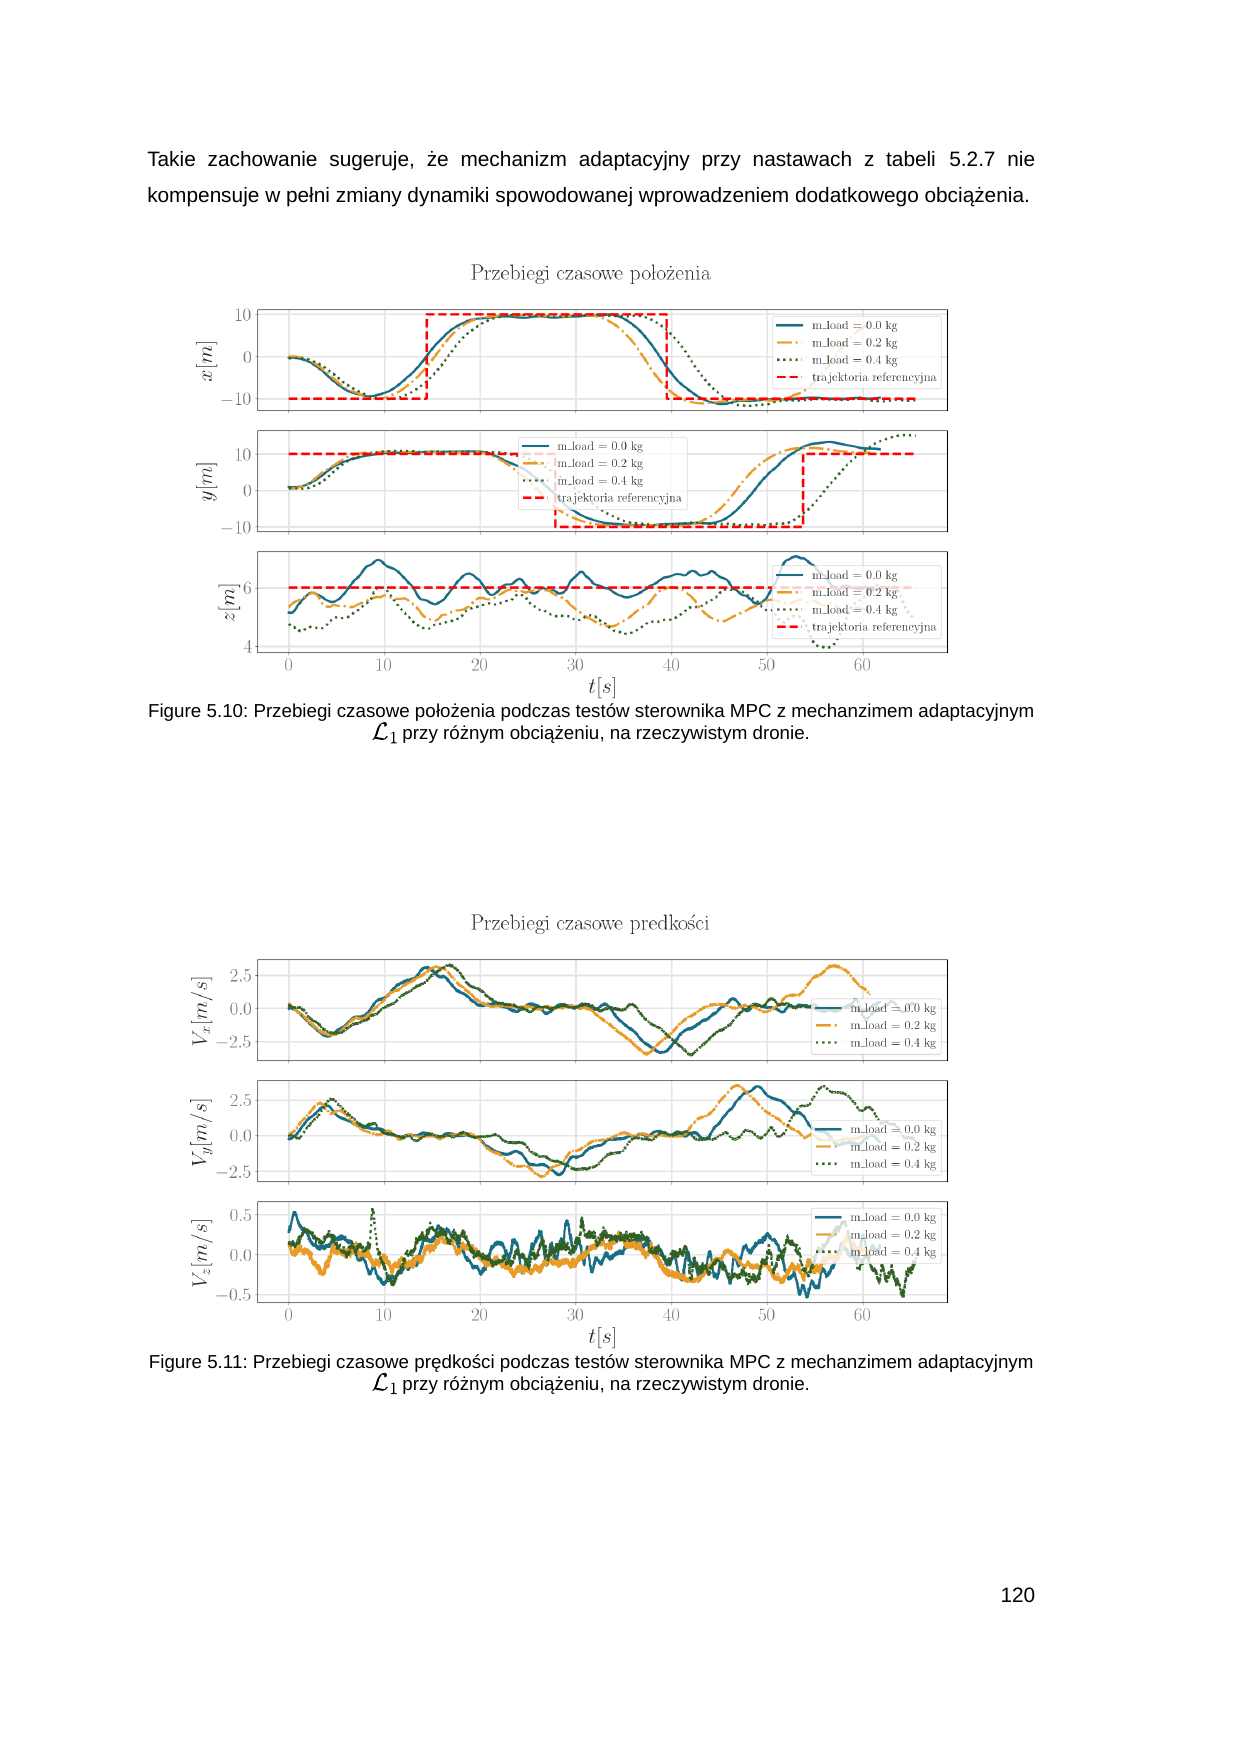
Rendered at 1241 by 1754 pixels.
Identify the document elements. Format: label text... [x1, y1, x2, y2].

text Figure 5.10: Przebiegi czasowe położenia podczas testów sterownika MPC z mechanzimem adaptacyjnym przy różnym obciążeniu, na rzeczywistym dronie. [147, 701, 1035, 743]
picture [147, 256, 1035, 701]
text Figure 5.11: Przebiegi czasowe prędkości podczas testów sterownika MPC z mechanzimem adaptacyjnym przy różnym obciążeniu, na rzeczywistym dronie. [147, 1351, 1035, 1394]
text Takie zachowanie sugeruje, że mechanizm adaptacyjny przy nastawach z tabeli 5.2.7 nie kompensuje w pełni zmiany dynamiki spowodowanej wprowadzeniem dodatkowego obciążenia. [147, 147, 1035, 207]
text [147, 231, 1035, 256]
picture [147, 907, 1035, 1351]
